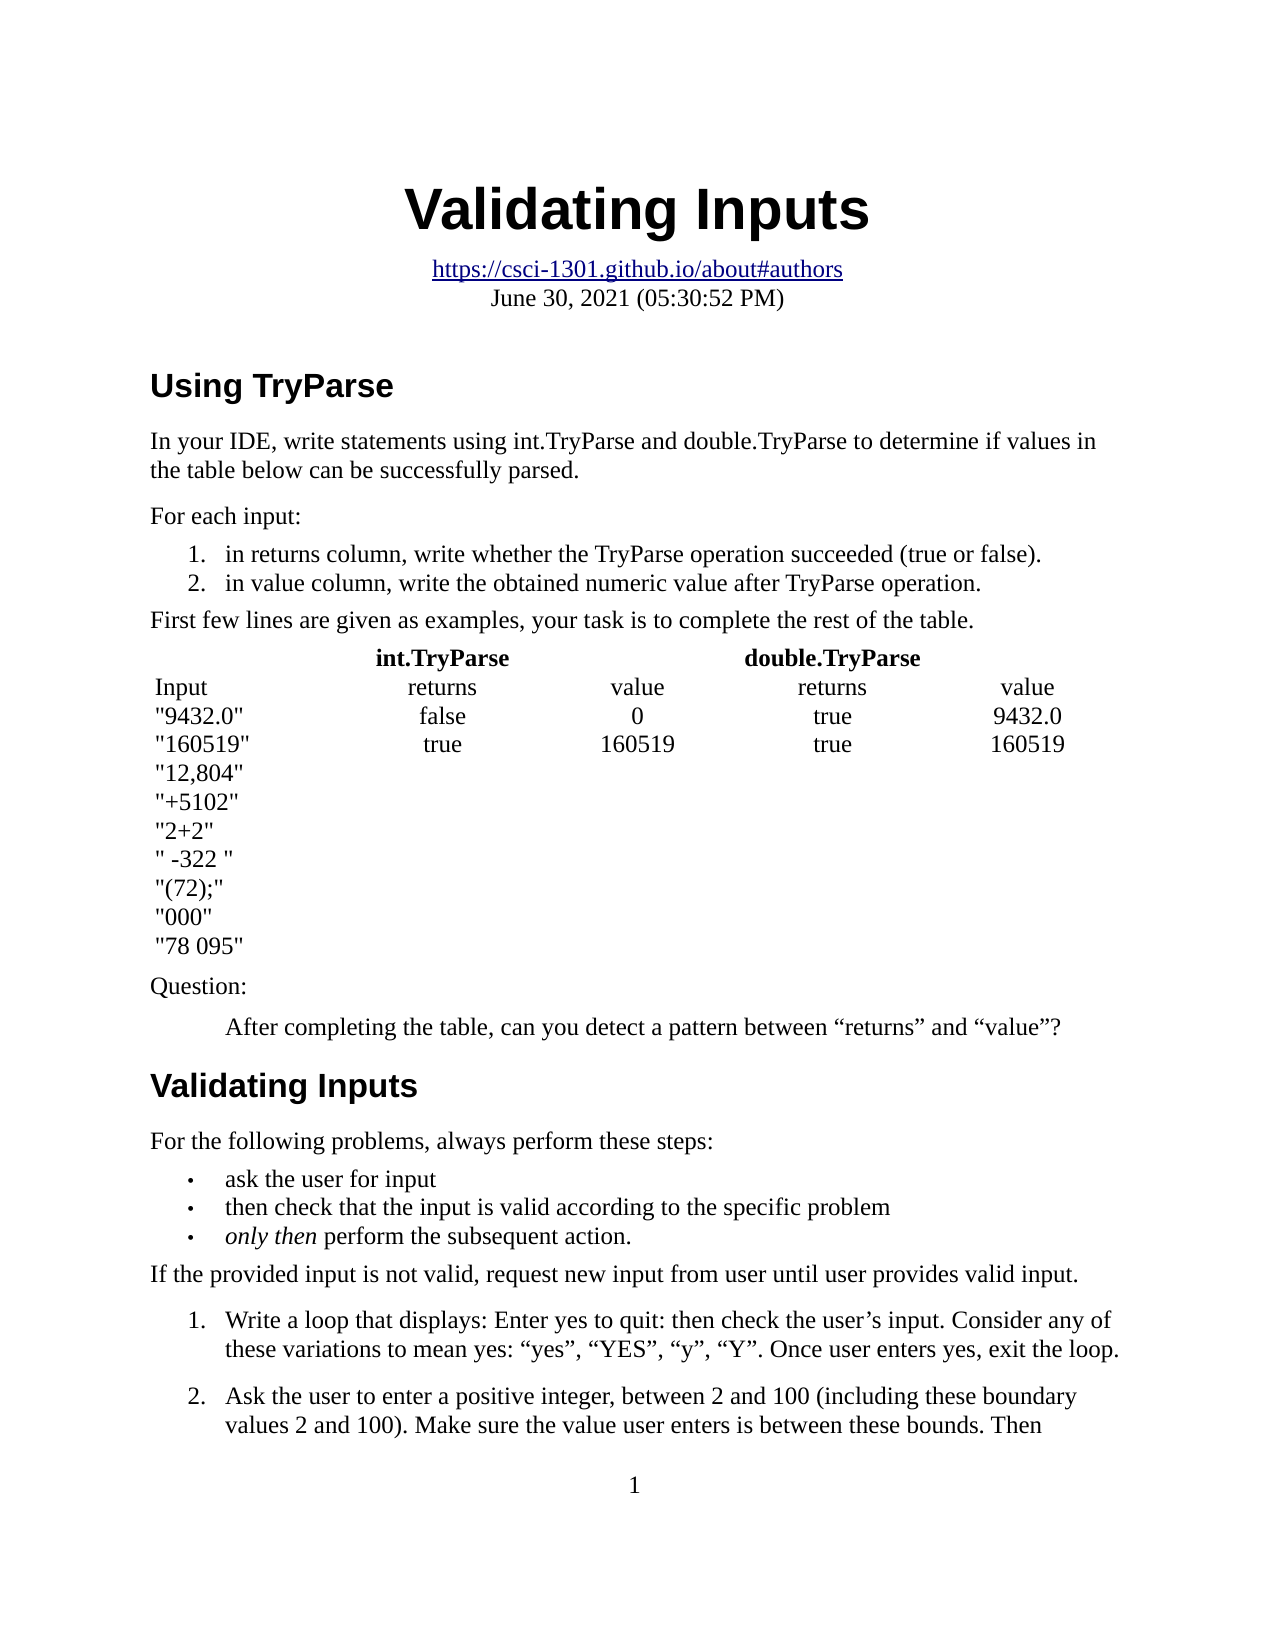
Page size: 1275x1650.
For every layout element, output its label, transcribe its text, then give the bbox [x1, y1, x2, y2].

table_cell [735, 758, 930, 787]
table_cell true [735, 730, 930, 758]
table_cell [540, 845, 735, 873]
table_cell false [345, 701, 540, 729]
text In your IDE, write statements using int.TryParse and double.TryParse to determine if values in the table below can be successfully parsed. [150, 426, 1125, 483]
text If the provided input is not valid, request new input from user until user provides valid input. [150, 1259, 1125, 1288]
subtitle Using TryParse [150, 366, 1125, 404]
table_cell [735, 902, 930, 931]
list in value column, write the obtained numeric value after TryParse operation. [187, 568, 1125, 597]
table_cell [540, 816, 735, 844]
table_cell [735, 845, 930, 873]
list then check that the input is valid according to the specific problem [187, 1192, 1125, 1221]
table_cell 9432.0 [930, 701, 1125, 729]
table_cell 160519 [930, 730, 1125, 758]
table_cell [540, 787, 735, 816]
table_header double.TryParse [735, 643, 930, 672]
table_cell value [930, 672, 1125, 701]
table_cell 0 [540, 701, 735, 729]
table_cell [930, 816, 1125, 844]
table_cell returns [735, 672, 930, 701]
table_cell "+5102" [150, 787, 345, 816]
table_cell "78 095" [150, 931, 345, 959]
text After completing the table, can you detect a pattern between “returns” and “value”? [225, 1012, 1125, 1041]
table_cell Input [150, 672, 345, 701]
list only then perform the subsequent action. [187, 1221, 1125, 1250]
list in returns column, write whether the TryParse operation succeeded (true or false). [187, 539, 1125, 568]
table_header [540, 643, 735, 672]
text https://csci-1301.github.io/about#authors [150, 254, 1125, 283]
table_cell [540, 931, 735, 959]
table_cell [930, 873, 1125, 902]
table_header [150, 643, 345, 672]
table_cell [540, 873, 735, 902]
table_cell [345, 816, 540, 844]
table_cell "000" [150, 902, 345, 931]
table_cell [930, 758, 1125, 787]
table_cell " -322 " [150, 845, 345, 873]
table_cell [930, 787, 1125, 816]
table_cell [735, 931, 930, 959]
table_cell [735, 873, 930, 902]
table_cell [930, 902, 1125, 931]
list ask the user for input [187, 1164, 1125, 1192]
list Ask the user to enter a positive integer, between 2 and 100 (including these boundary values 2 and 100). Make sure the value user enters is between these bounds. Then [187, 1381, 1125, 1438]
table_cell [345, 845, 540, 873]
table_cell [345, 787, 540, 816]
table_cell "160519" [150, 730, 345, 758]
title Validating Inputs [150, 175, 1125, 242]
text For each input: [150, 501, 1125, 530]
table_header int.TryParse [345, 643, 540, 672]
table_header [930, 643, 1125, 672]
list Write a loop that displays: Enter yes to quit: then check the user’s input. Consider any of these variations to mean yes: “yes”, “YES”, “y”, “Y”. Once user enters yes, exit the loop. [187, 1306, 1125, 1363]
table_cell "(72);" [150, 873, 345, 902]
text For the following problems, always perform these steps: [150, 1126, 1125, 1155]
table_cell [345, 902, 540, 931]
table_cell [540, 902, 735, 931]
table_cell [345, 758, 540, 787]
subtitle Validating Inputs [150, 1066, 1125, 1104]
table_cell [345, 873, 540, 902]
table_cell [930, 845, 1125, 873]
table_cell [735, 787, 930, 816]
table_cell returns [345, 672, 540, 701]
table_cell [540, 758, 735, 787]
table_cell true [345, 730, 540, 758]
table_cell "2+2" [150, 816, 345, 844]
table_cell "9432.0" [150, 701, 345, 729]
table_cell [930, 931, 1125, 959]
text First few lines are given as examples, your task is to complete the rest of the table. [150, 606, 1125, 634]
text June 30, 2021 (05:30:52 PM) [150, 283, 1125, 312]
table_cell true [735, 701, 930, 729]
table_cell "12,804" [150, 758, 345, 787]
table_cell [345, 931, 540, 959]
text Question: [150, 971, 1125, 1000]
table_cell value [540, 672, 735, 701]
table_cell [735, 816, 930, 844]
table_cell 160519 [540, 730, 735, 758]
